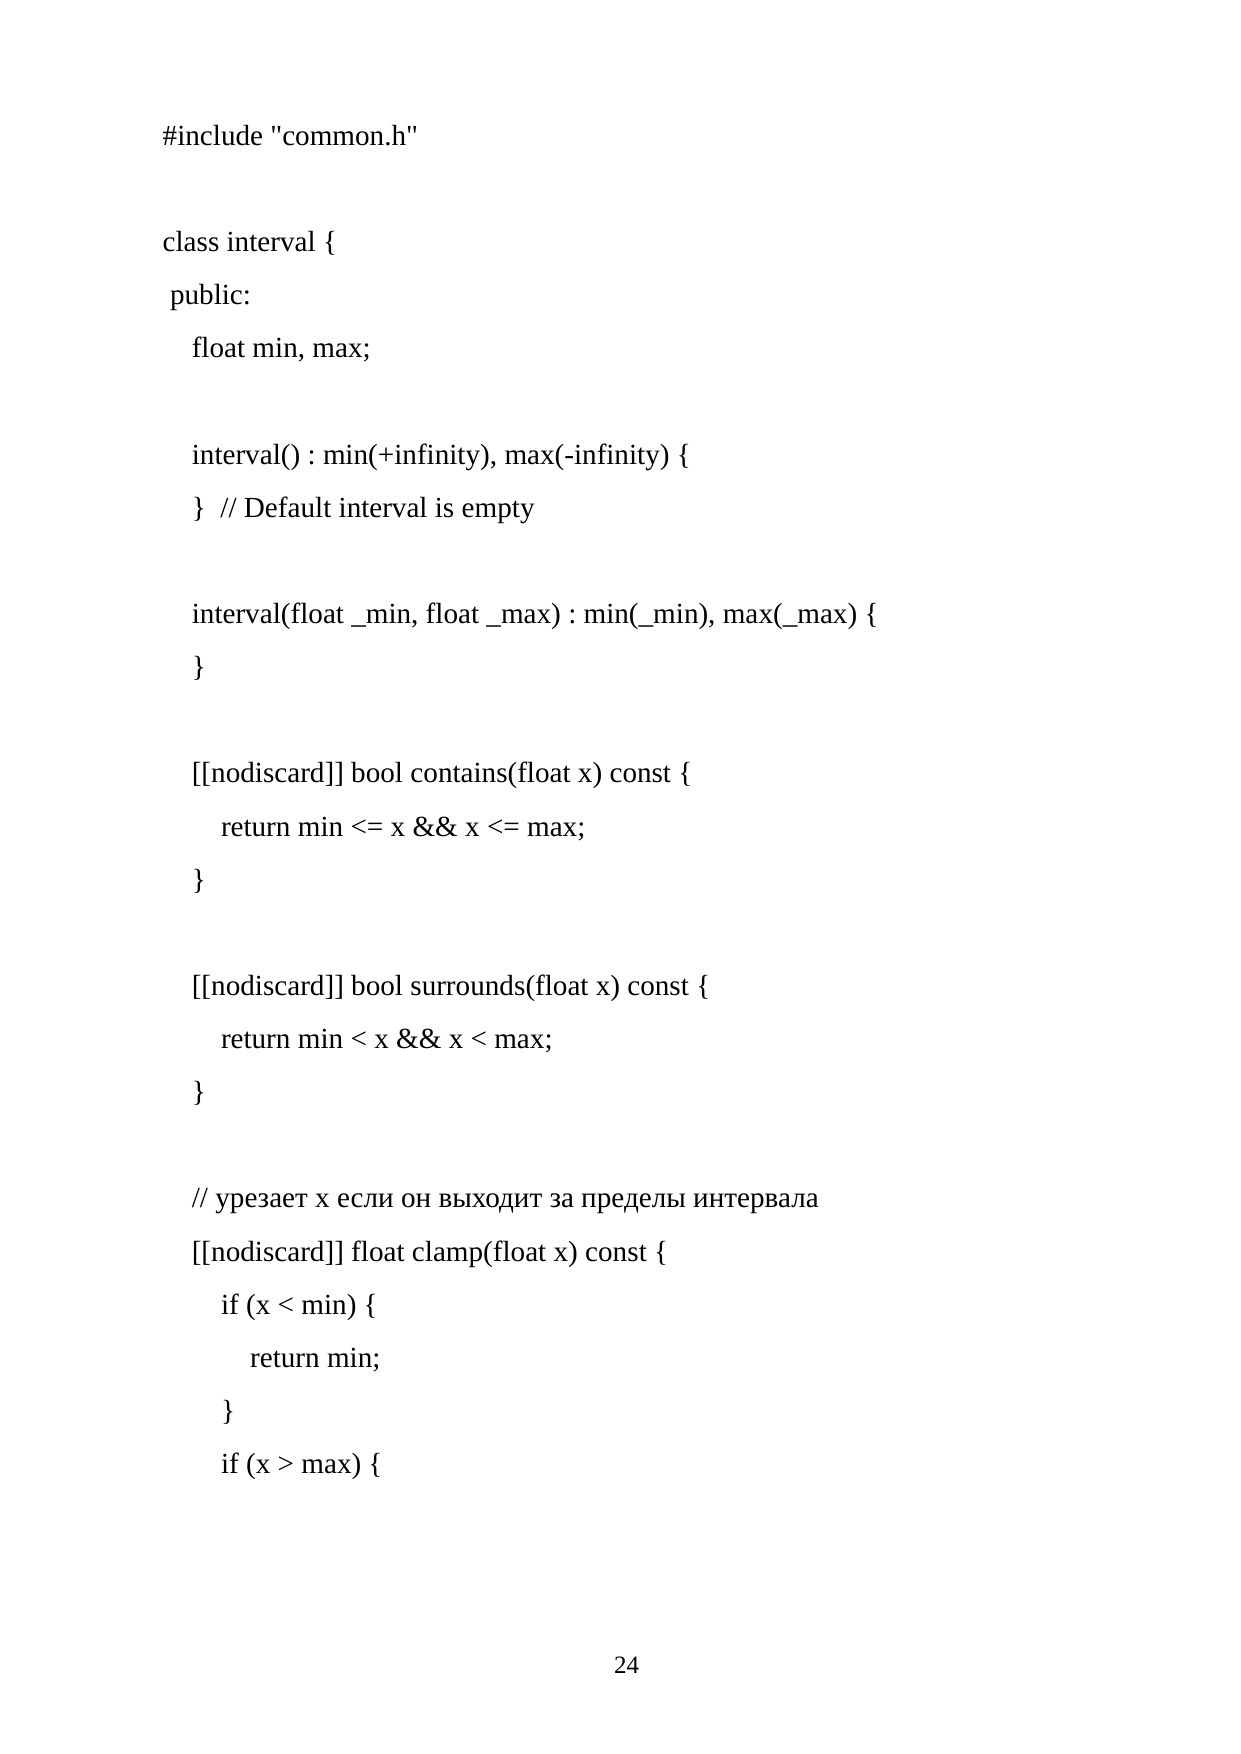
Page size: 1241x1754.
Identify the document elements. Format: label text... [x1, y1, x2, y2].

text public: [162, 277, 1090, 311]
text class interval { [162, 224, 1090, 258]
text } [162, 1074, 1090, 1108]
text return min; [162, 1340, 1090, 1373]
text } [162, 862, 1090, 895]
text if (x < min) { [162, 1287, 1090, 1320]
text #include "common.h" [162, 118, 1090, 152]
text [[nodiscard]] bool contains(float x) const { [162, 756, 1090, 789]
text // урезает x если он выходит за пределы интервала [162, 1181, 1090, 1214]
text return min < x && x < max; [162, 1021, 1090, 1055]
text if (x > max) { [162, 1446, 1090, 1480]
text } // Default interval is empty [162, 490, 1090, 523]
text interval(float _min, float _max) : min(_min), max(_max) { [162, 596, 1090, 630]
text [[nodiscard]] float clamp(float x) const { [162, 1234, 1090, 1267]
text interval() : min(+infinity), max(-infinity) { [162, 437, 1090, 470]
text } [162, 1393, 1090, 1427]
text [[nodiscard]] bool surrounds(float x) const { [162, 968, 1090, 1002]
text } [162, 649, 1090, 683]
text float min, max; [162, 331, 1090, 364]
text return min <= x && x <= max; [162, 809, 1090, 842]
